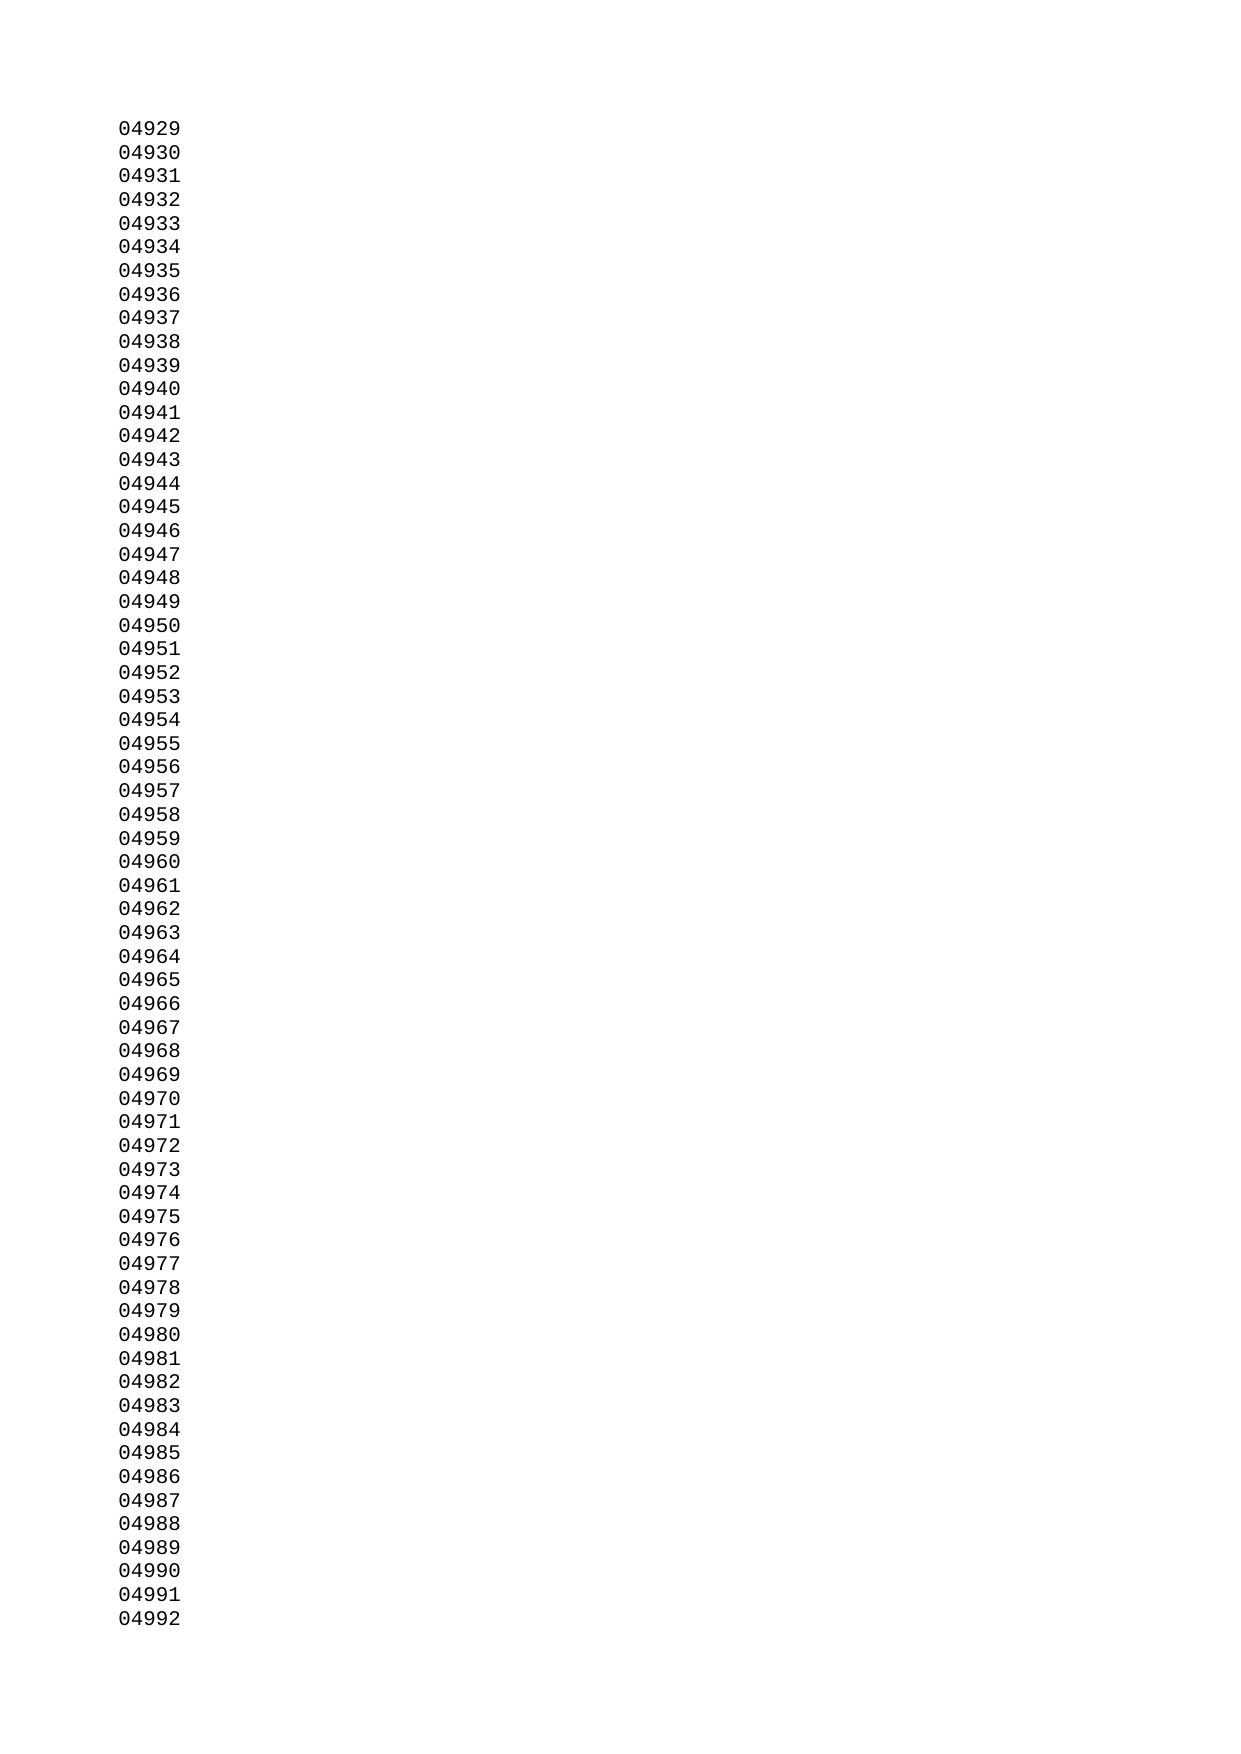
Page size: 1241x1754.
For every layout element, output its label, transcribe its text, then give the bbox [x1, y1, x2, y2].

text 04942 [118, 426, 1122, 449]
text 04991 [118, 1584, 1122, 1608]
text 04955 [118, 733, 1122, 757]
text 04974 [118, 1182, 1122, 1206]
text 04957 [118, 780, 1122, 804]
text 04977 [118, 1253, 1122, 1277]
text 04973 [118, 1158, 1122, 1182]
text 04962 [118, 898, 1122, 922]
text 04953 [118, 686, 1122, 709]
text 04992 [118, 1608, 1122, 1631]
text 04969 [118, 1064, 1122, 1088]
text 04976 [118, 1229, 1122, 1253]
text 04929 [118, 118, 1122, 142]
text 04958 [118, 804, 1122, 827]
text 04946 [118, 520, 1122, 544]
text 04960 [118, 851, 1122, 875]
text 04989 [118, 1537, 1122, 1561]
text 04965 [118, 969, 1122, 993]
text 04967 [118, 1017, 1122, 1040]
text 04984 [118, 1419, 1122, 1442]
text 04941 [118, 402, 1122, 426]
text 04945 [118, 496, 1122, 520]
text 04952 [118, 662, 1122, 686]
text 04983 [118, 1395, 1122, 1419]
text 04968 [118, 1040, 1122, 1064]
text 04978 [118, 1277, 1122, 1300]
text 04948 [118, 567, 1122, 591]
text 04949 [118, 591, 1122, 615]
text 04947 [118, 544, 1122, 567]
text 04932 [118, 189, 1122, 213]
text 04940 [118, 378, 1122, 402]
text 04934 [118, 236, 1122, 260]
text 04961 [118, 875, 1122, 898]
text 04966 [118, 993, 1122, 1017]
text 04944 [118, 473, 1122, 496]
text 04931 [118, 165, 1122, 189]
text 04975 [118, 1206, 1122, 1229]
text 04987 [118, 1489, 1122, 1513]
text 04985 [118, 1442, 1122, 1466]
text 04937 [118, 307, 1122, 331]
text 04972 [118, 1135, 1122, 1158]
text 04939 [118, 354, 1122, 378]
text 04956 [118, 757, 1122, 780]
text 04936 [118, 284, 1122, 307]
text 04979 [118, 1300, 1122, 1324]
text 04990 [118, 1561, 1122, 1584]
text 04971 [118, 1111, 1122, 1135]
text 04959 [118, 827, 1122, 851]
text 04938 [118, 331, 1122, 354]
text 04964 [118, 946, 1122, 969]
text 04935 [118, 260, 1122, 284]
text 04933 [118, 213, 1122, 236]
text 04980 [118, 1324, 1122, 1348]
text 04981 [118, 1348, 1122, 1371]
text 04943 [118, 449, 1122, 473]
text 04988 [118, 1513, 1122, 1537]
text 04950 [118, 615, 1122, 638]
text 04954 [118, 709, 1122, 733]
text 04970 [118, 1088, 1122, 1111]
text 04930 [118, 142, 1122, 165]
text 04986 [118, 1466, 1122, 1489]
text 04963 [118, 922, 1122, 946]
text 04982 [118, 1371, 1122, 1395]
text 04951 [118, 638, 1122, 662]
